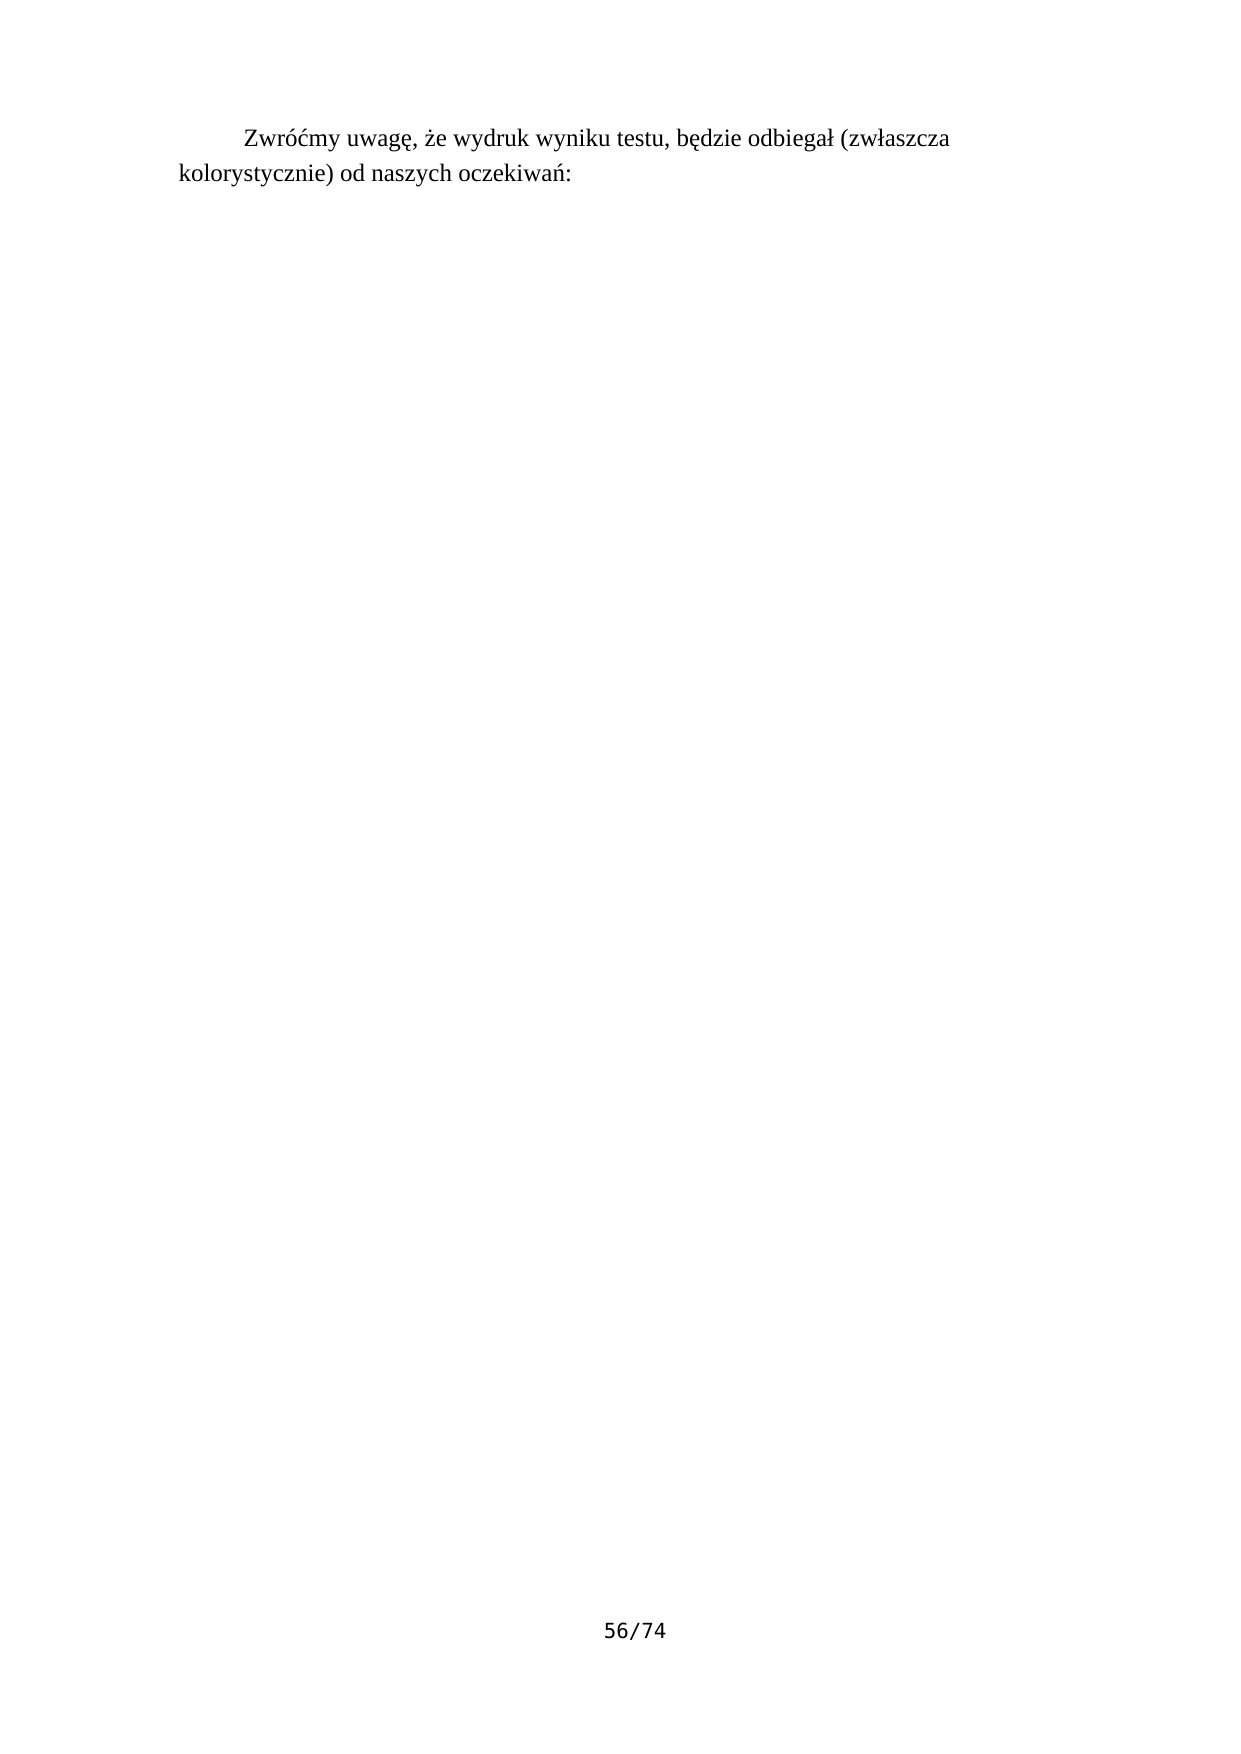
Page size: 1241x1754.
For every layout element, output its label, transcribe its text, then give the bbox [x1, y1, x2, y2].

text Zwróćmy uwagę, że wydruk wyniku testu, będzie odbiegał (zwłaszcza kolorystycznie) od naszych oczekiwań: [178, 118, 1093, 189]
